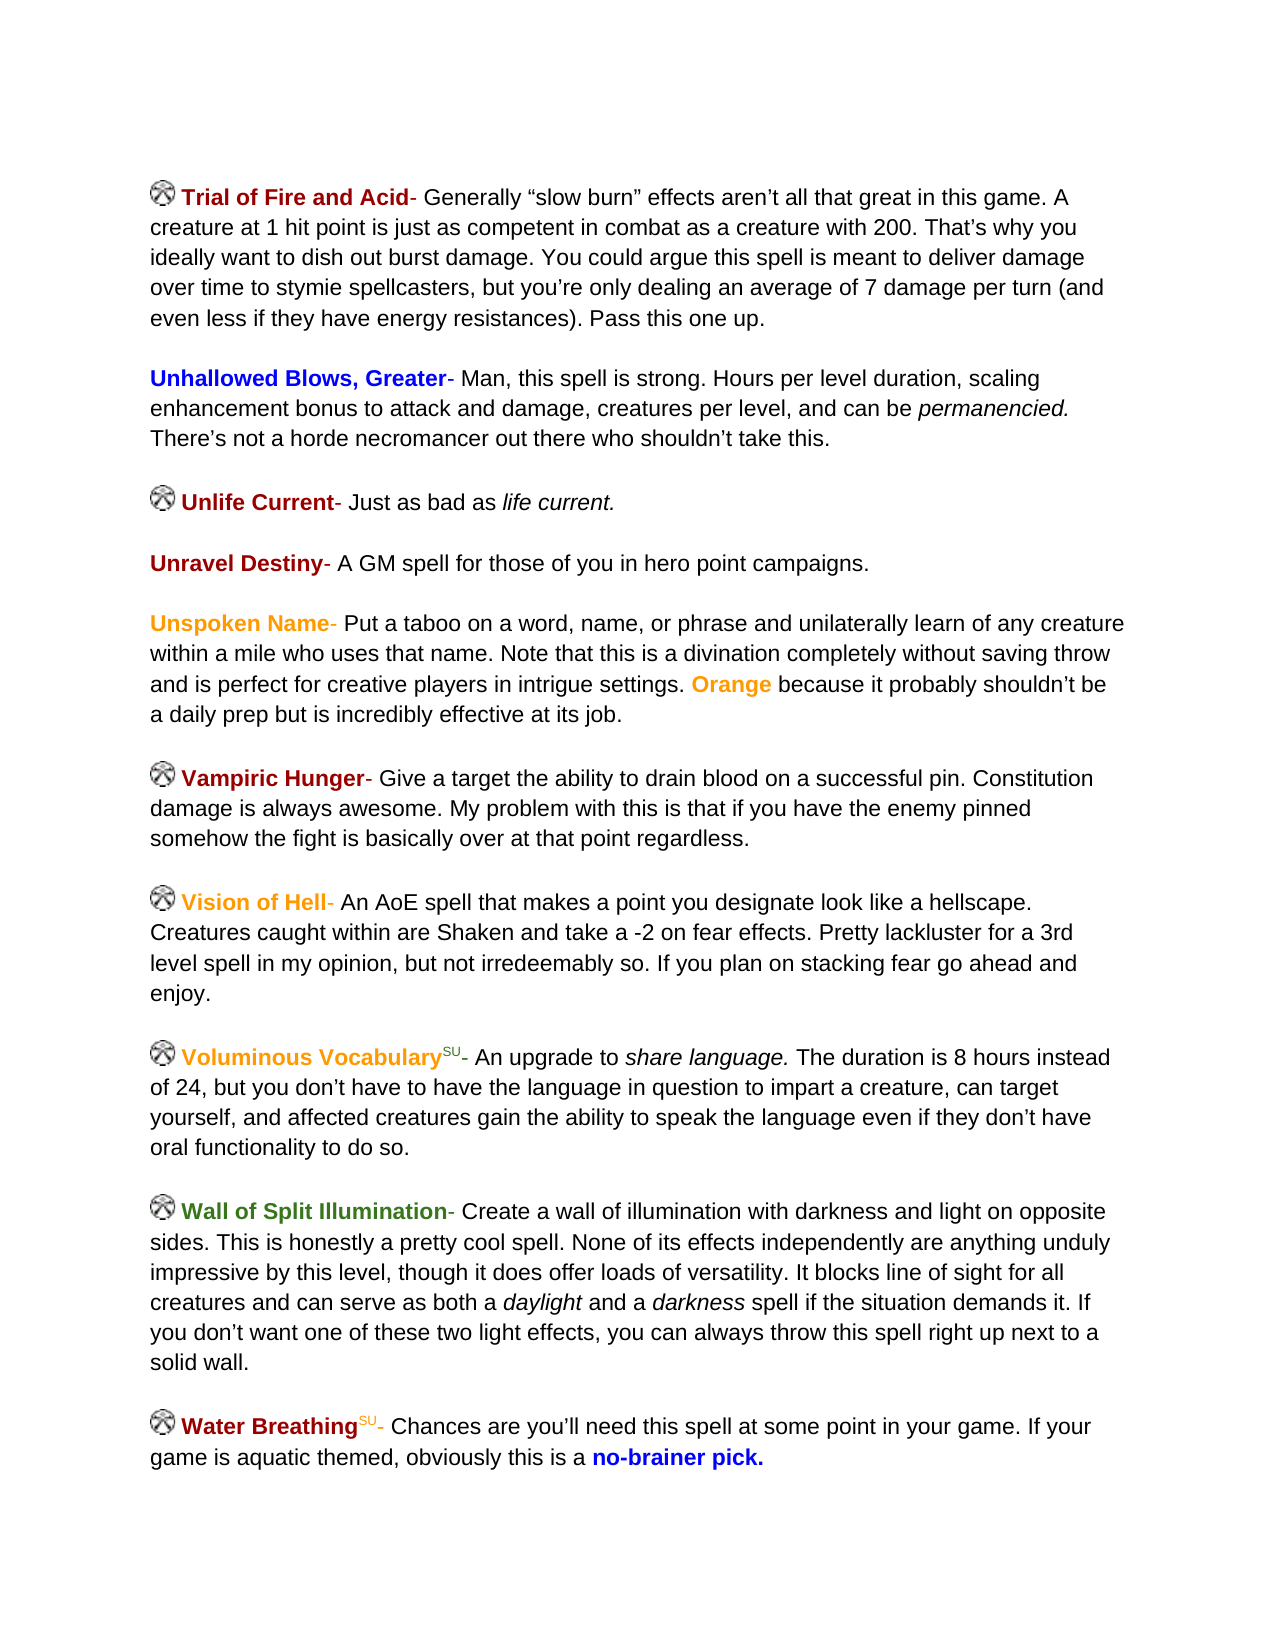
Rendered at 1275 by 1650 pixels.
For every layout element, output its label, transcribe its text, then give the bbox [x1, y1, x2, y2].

text Unhallowed Blows, Greater- Man, this spell is strong. Hours per level duration, scaling enhancement bonus to attack and damage, creatures per level, and can be permanencied. There’s not a horde necromancer out there who shouldn’t take this. [150, 365, 1125, 452]
picture [150, 1194, 175, 1220]
text Trial of Fire and Acid- Generally “slow burn” effects aren’t all that great in this game. A creature at 1 hit point is just as competent in combat as a creature with 200. That’s why you ideally want to dish out burst damage. You could argue this spell is meant to deliver damage over time to stymie spellcasters, but you’re only dealing an average of 7 damage per turn (and even less if they have energy resistances). Pass this one up. [150, 180, 1125, 331]
picture [150, 885, 175, 911]
text Vision of Hell- An AoE spell that makes a point you designate look like a hellscape. Creatures caught within are Shaken and take a -2 on fear effects. Pretty lackluster for a 3rd level spell in my opinion, but not irredeemably so. If you plan on stacking fear go ahead and enjoy. [150, 886, 1125, 1006]
text Wall of Split Illumination- Create a wall of illumination with darkness and light on opposite sides. This is honestly a pretty cool spell. None of its effects independently are anything unduly impressive by this level, though it does offer loads of versatility. It blocks line of sight for all creatures and can serve as both a daylight and a darkness spell if the situation demands it. If you don’t want one of these two light effects, you can always throw this spell right up next to a solid wall. [150, 1195, 1125, 1376]
text Unravel Destiny- A GM spell for those of you in hero point campaigns. [150, 550, 1125, 576]
text Water BreathingSU- Chances are you’ll need this spell at some point in your game. If your game is aquatic themed, obviously this is a no-brainer pick. [150, 1410, 1125, 1470]
picture [150, 1409, 175, 1435]
picture [150, 180, 175, 206]
text Voluminous VocabularySU- An upgrade to share language. The duration is 8 hours instead of 24, but you don’t have to have the language in question to impart a creature, can target yourself, and affected creatures gain the ability to speak the language even if they don’t have oral functionality to do so. [150, 1040, 1125, 1161]
picture [150, 485, 175, 511]
picture [150, 761, 175, 787]
text Unlife Current- Just as bad as life current. [150, 486, 1125, 516]
text Unspoken Name- Put a taboo on a word, name, or phrase and unilaterally learn of any creature within a mile who uses that name. Note that this is a divination completely without saving throw and is perfect for creative players in intrigue settings. Orange because it probably shouldn’t be a daily prep but is incredibly effective at its job. [150, 610, 1125, 727]
text Vampiric Hunger- Give a target the ability to drain blood on a successful pin. Constitution damage is always awesome. My problem with this is that if you have the enemy pinned somehow the fight is basically over at that point regardless. [150, 761, 1125, 852]
picture [150, 1040, 175, 1066]
